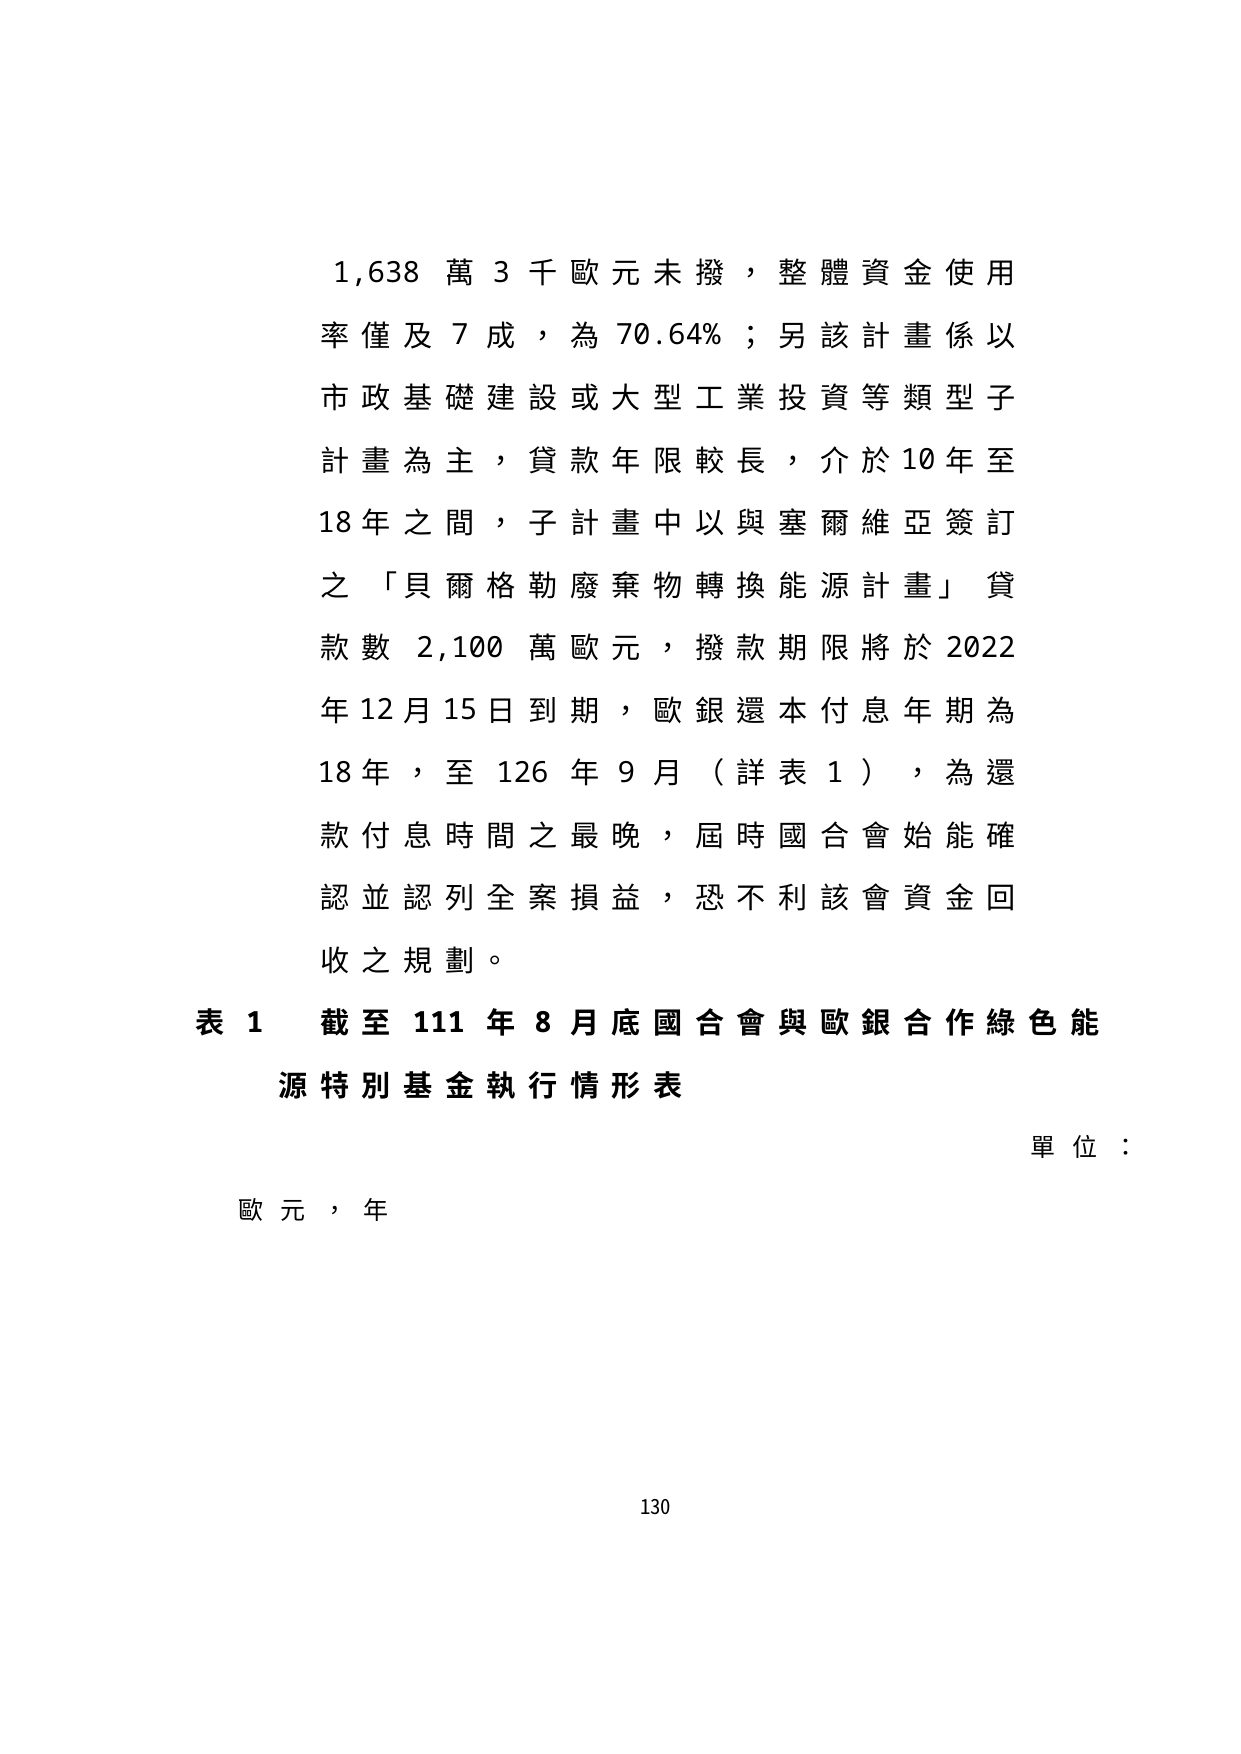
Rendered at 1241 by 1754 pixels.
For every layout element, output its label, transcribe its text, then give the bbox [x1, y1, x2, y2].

text 表1 截至111年8月底國合會與歐銀合作綠色能源特別基金執行情形表 [144, 979, 1140, 1104]
text 單位：歐元，年 [209, 1104, 1169, 1229]
text 1,638萬3千歐元未撥，整體資金使用率僅及7成，為70.64%；另該計畫係以市政基礎建設或大型工業投資等類型子計畫為主，貸款年限較長，介於10年至18年之間，子計畫中以與塞爾維亞簽訂之「貝爾格勒廢棄物轉換能源計畫」貸款數2,100萬歐元，撥款期限將於2022年12月15日到期，歐銀還本付息年期為18年，至126年9月（詳表1），為還款付息時間之最晚，屆時國合會始能確認並認列全案損益，恐不利該會資金回收之規劃。 [277, 229, 1022, 979]
